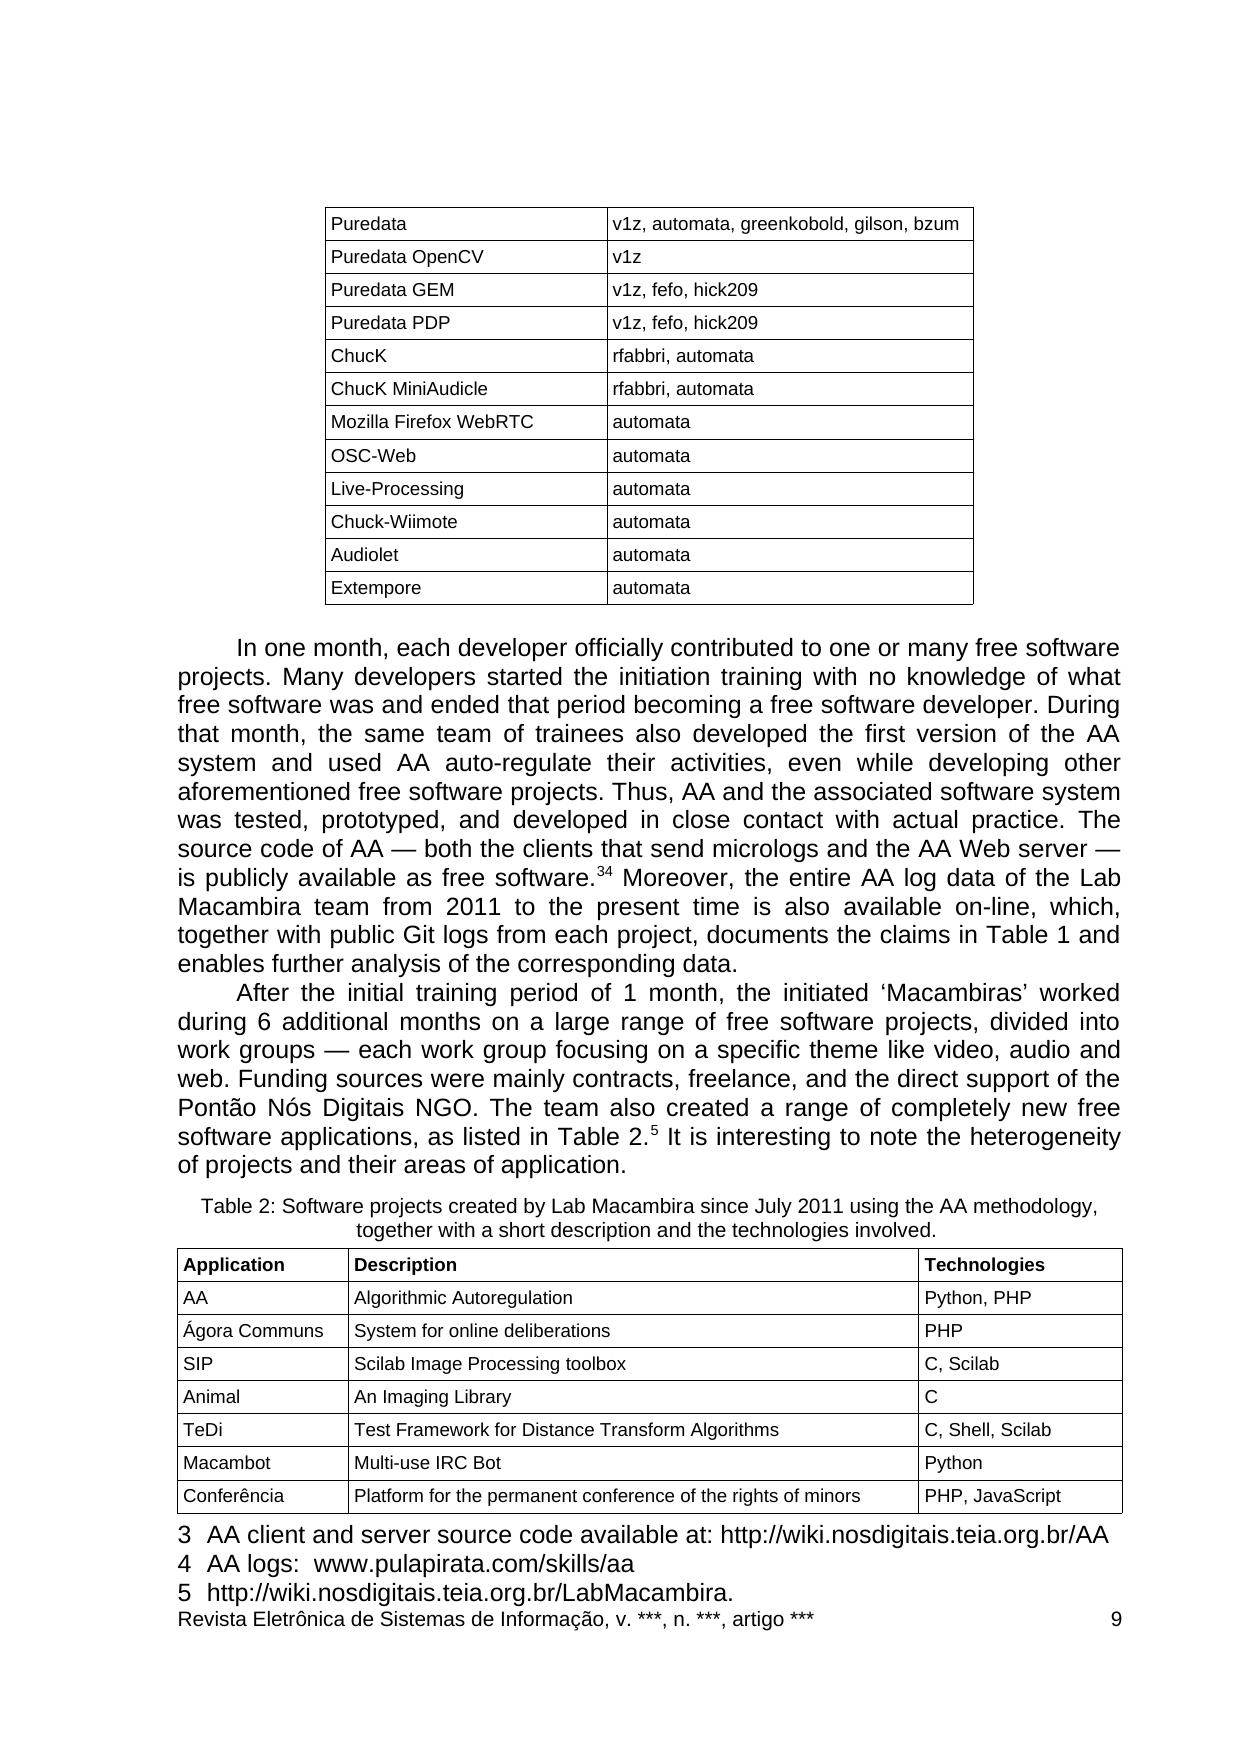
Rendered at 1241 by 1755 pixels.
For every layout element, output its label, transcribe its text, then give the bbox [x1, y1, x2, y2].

table_cell C [919, 1381, 1122, 1413]
table_cell Scilab Image Processing toolbox [349, 1348, 918, 1380]
table_cell Conferência [178, 1481, 348, 1513]
table_header Description [349, 1249, 918, 1281]
table_cell Puredata PDP [326, 307, 607, 339]
table_cell SIP [178, 1348, 348, 1380]
table_cell Multi-use IRC Bot [349, 1447, 918, 1479]
text After the initial training period of 1 month, the initiated ‘Macambiras’ worked during 6 additional months on a large range of free software projects, divided into work groups — each work group focusing on a specific theme like video, audio and web. Funding sources were mainly contracts, freelance, and the direct support of the Pontão Nós Digitais NGO. The team also created a range of completely new free software applications, as listed in Table 2. It is interesting to note the heterogeneity of projects and their areas of application. [177, 978, 1122, 1179]
table_cell Extempore [326, 572, 607, 604]
table_header Technologies [919, 1249, 1122, 1281]
text http://wiki.nosdigitais.teia.org.br/LabMacambira. [177, 1578, 1122, 1607]
table_cell Python, PHP [919, 1282, 1122, 1314]
table_cell Animal [178, 1381, 348, 1413]
table_cell Macambot [178, 1447, 348, 1479]
table_cell automata [608, 473, 973, 505]
text In one month, each developer officially contributed to one or many free software projects. Many developers started the initiation training with no knowledge of what free software was and ended that period becoming a free software developer. During that month, the same team of trainees also developed the first version of the AA system and used AA auto-regulate their activities, even while developing other aforementioned free software projects. Thus, AA and the associated software system was tested, prototyped, and developed in close contact with actual practice. The source code of AA — both the clients that send micrologs and the AA Web server — is publicly available as free software. Moreover, the entire AA log data of the Lab Macambira team from 2011 to the present time is also available on-line, which, together with public Git logs from each project, documents the claims in Table 1 and enables further analysis of the corresponding data. [177, 633, 1122, 978]
table_cell rfabbri, automata [608, 340, 973, 372]
table_cell Live-Processing [326, 473, 607, 505]
table_cell automata [608, 572, 973, 604]
table_cell Mozilla Firefox WebRTC [326, 406, 607, 438]
table_cell Platform for the permanent conference of the rights of minors [349, 1481, 918, 1513]
text AA client and server source code available at: http://wiki.nosdigitais.teia.org.br/AA [177, 1520, 1122, 1549]
table_cell C, Scilab [919, 1348, 1122, 1380]
table_cell automata [608, 406, 973, 438]
table_cell C, Shell, Scilab [919, 1414, 1122, 1446]
text AA logs: www.pulapirata.com/skills/aa [177, 1549, 1122, 1578]
table_cell automata [608, 539, 973, 571]
text Table 2: Software projects created by Lab Macambira since July 2011 using the AA methodology, together with a short description and the technologies involved. [177, 1194, 1122, 1242]
table_cell ChucK [326, 340, 607, 372]
table_cell automata [608, 506, 973, 538]
table_cell Ágora Communs [178, 1315, 348, 1347]
table_cell Test Framework for Distance Transform Algorithms [349, 1414, 918, 1446]
table_cell v1z, fefo, hick209 [608, 307, 973, 339]
table_cell Puredata OpenCV [326, 241, 607, 273]
table_cell Puredata GEM [326, 274, 607, 306]
table_cell Algorithmic Autoregulation [349, 1282, 918, 1314]
table_cell ChucK MiniAudicle [326, 373, 607, 405]
table_cell PHP, JavaScript [919, 1481, 1122, 1513]
table_header Application [178, 1249, 348, 1281]
table_cell System for online deliberations [349, 1315, 918, 1347]
table_cell Chuck-Wiimote [326, 506, 607, 538]
table_cell TeDi [178, 1414, 348, 1446]
table_cell AA [178, 1282, 348, 1314]
table_cell Puredata [326, 208, 607, 240]
table_cell rfabbri, automata [608, 373, 973, 405]
table_cell PHP [919, 1315, 1122, 1347]
table_cell Audiolet [326, 539, 607, 571]
table_cell automata [608, 440, 973, 472]
table_cell Python [919, 1447, 1122, 1479]
table_cell v1z, automata, greenkobold, gilson, bzum [608, 208, 973, 240]
table_cell v1z, fefo, hick209 [608, 274, 973, 306]
table_cell OSC-Web [326, 440, 607, 472]
table_cell An Imaging Library [349, 1381, 918, 1413]
table_cell v1z [608, 241, 973, 273]
